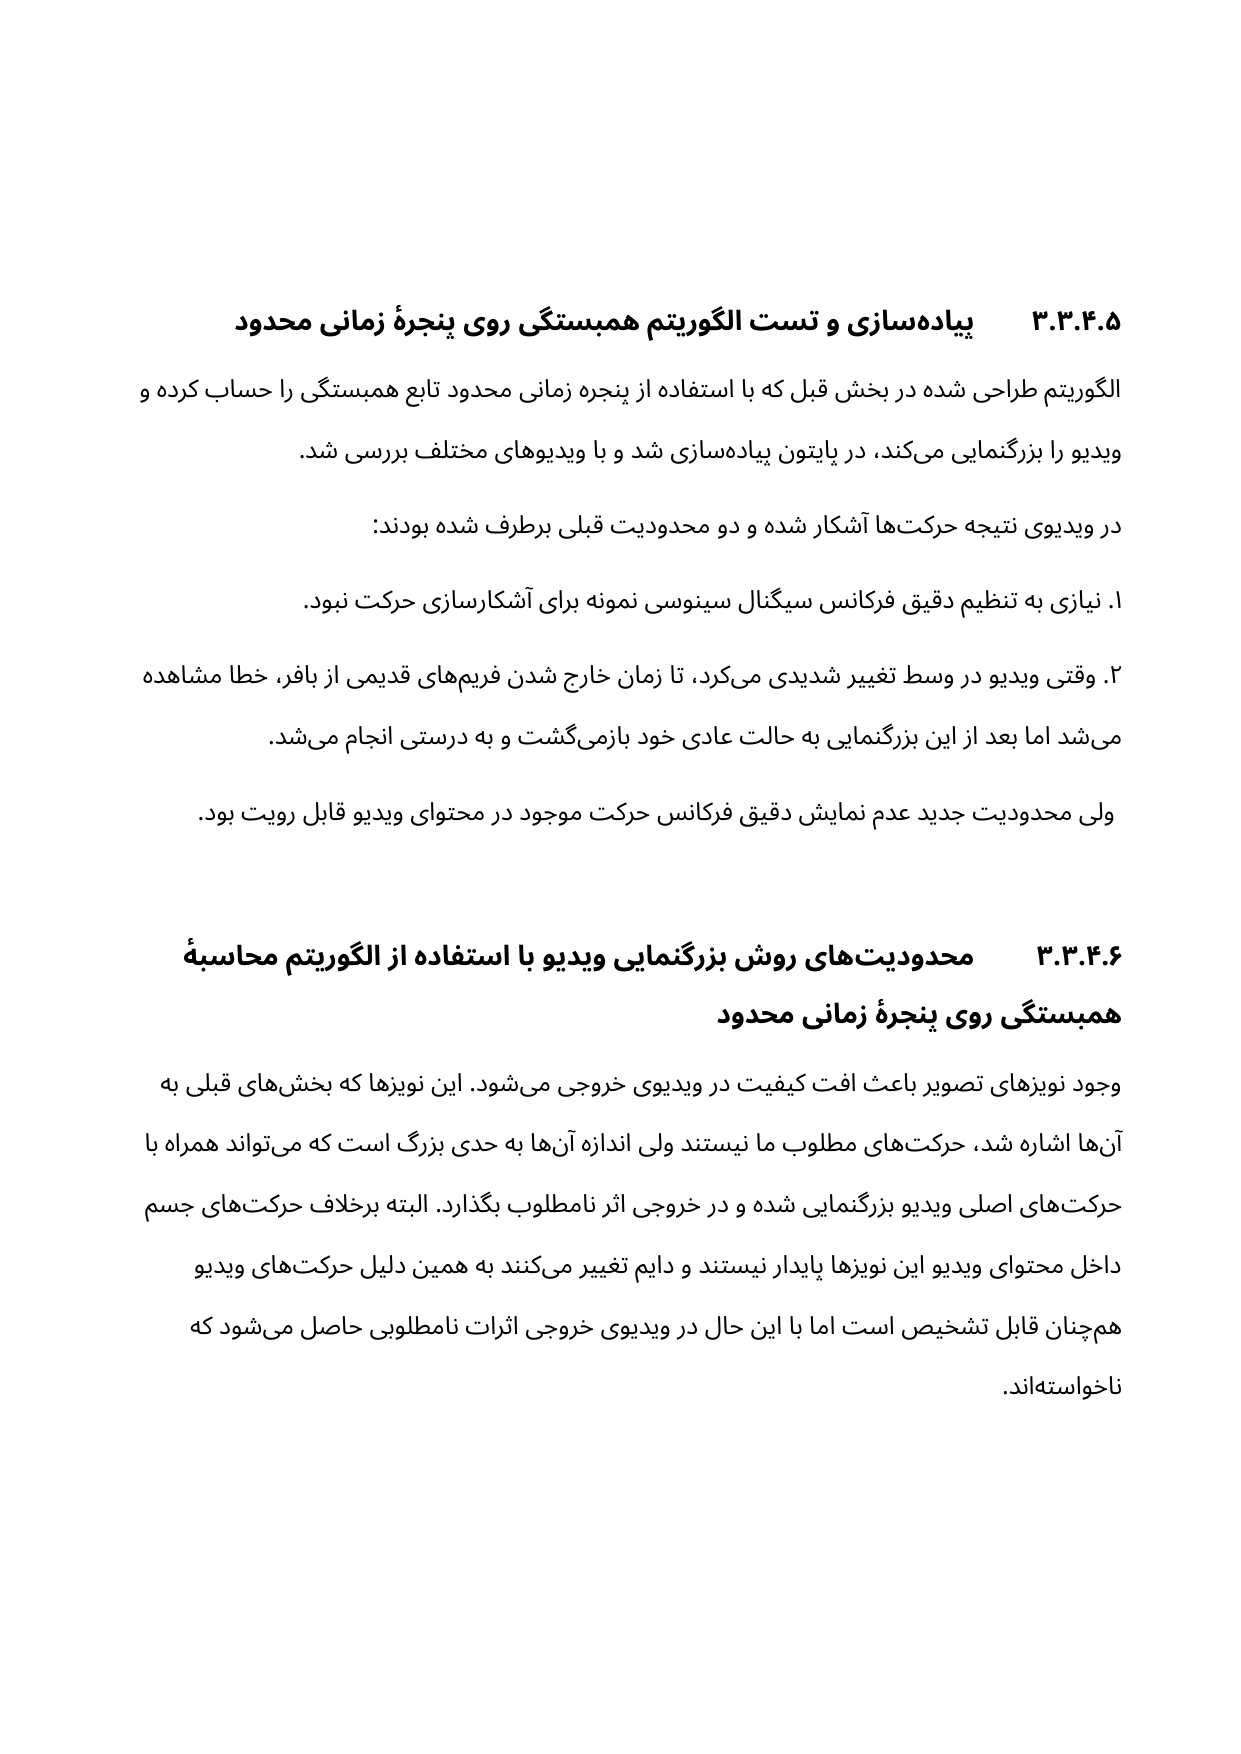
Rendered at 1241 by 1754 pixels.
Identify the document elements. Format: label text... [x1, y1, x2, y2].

text ۲. وقتی ویدیو در وسط تغییر شدیدی می‌کرد، تا زمان خارج شدن فریم‌های قدیمی از بافر، خطا مشاهده می‌شد اما بعد از این بزرگنمایی به حالت عادی خود بازمی‌گشت و به درستی انجام می‌شد. [118, 649, 1122, 763]
text ۱. نیازی به تنظیم دقیق فرکانس سیگنال سینوسی نمونه برای آشکارسازی حرکت نبود. [118, 574, 1122, 627]
text وجود نویزهای تصویر باعث افت کیفیت در ویدیوی خروجی می‌شود. این نویزها که بخش‌های قبلی به آن‌ها اشاره شد، حرکت‌های مطلوب ما نیستند ولی اندازه آن‌ها به حدی بزرگ است که می‌تواند همراه با حرکت‌های اصلی ویدیو بزرگنمایی شده و در خروجی اثر نامطلوب بگذارد. البته برخلاف حرکت‌های جسم داخل محتوای ویدیو این نویزها پایدار نیستند و دایم تغییر می‌کنند به همین دلیل حرکت‌های ویدیو هم‌چنان قابل تشخیص است اما با این حال در ویدیوی خروجی اثرات نامطلوبی حاصل می‌شود که ناخواسته‌اند. [118, 1057, 1122, 1413]
subtitle پیاده‌سازی و تست الگوریتم همبستگی روی پنجرهٔ زمانی محدود [118, 292, 1122, 350]
subtitle محدودیت‌های روش بزرگنمایی ویدیو با استفاده از الگوریتم محاسبهٔ همبستگی روی پنجرهٔ زمانی محدود [118, 927, 1122, 1044]
text در ویدیوی نتیجه حرکت‌ها آشکار شده و دو محدودیت قبلی برطرف شده بودند: [118, 499, 1122, 552]
text الگوریتم طراحی شده در بخش قبل که با استفاده از پنجره زمانی محدود تابع همبستگی را حساب کرده و ویدیو را بزرگنمایی می‌کند، در پایتون پیاده‌سازی شد و با ویدیوهای مختلف بررسی شد. [118, 363, 1122, 476]
text ولی محدودیت جدید عدم نمایش دقیق فرکانس حرکت موجود در محتوای ویدیو قابل رویت بود. [118, 786, 1122, 838]
